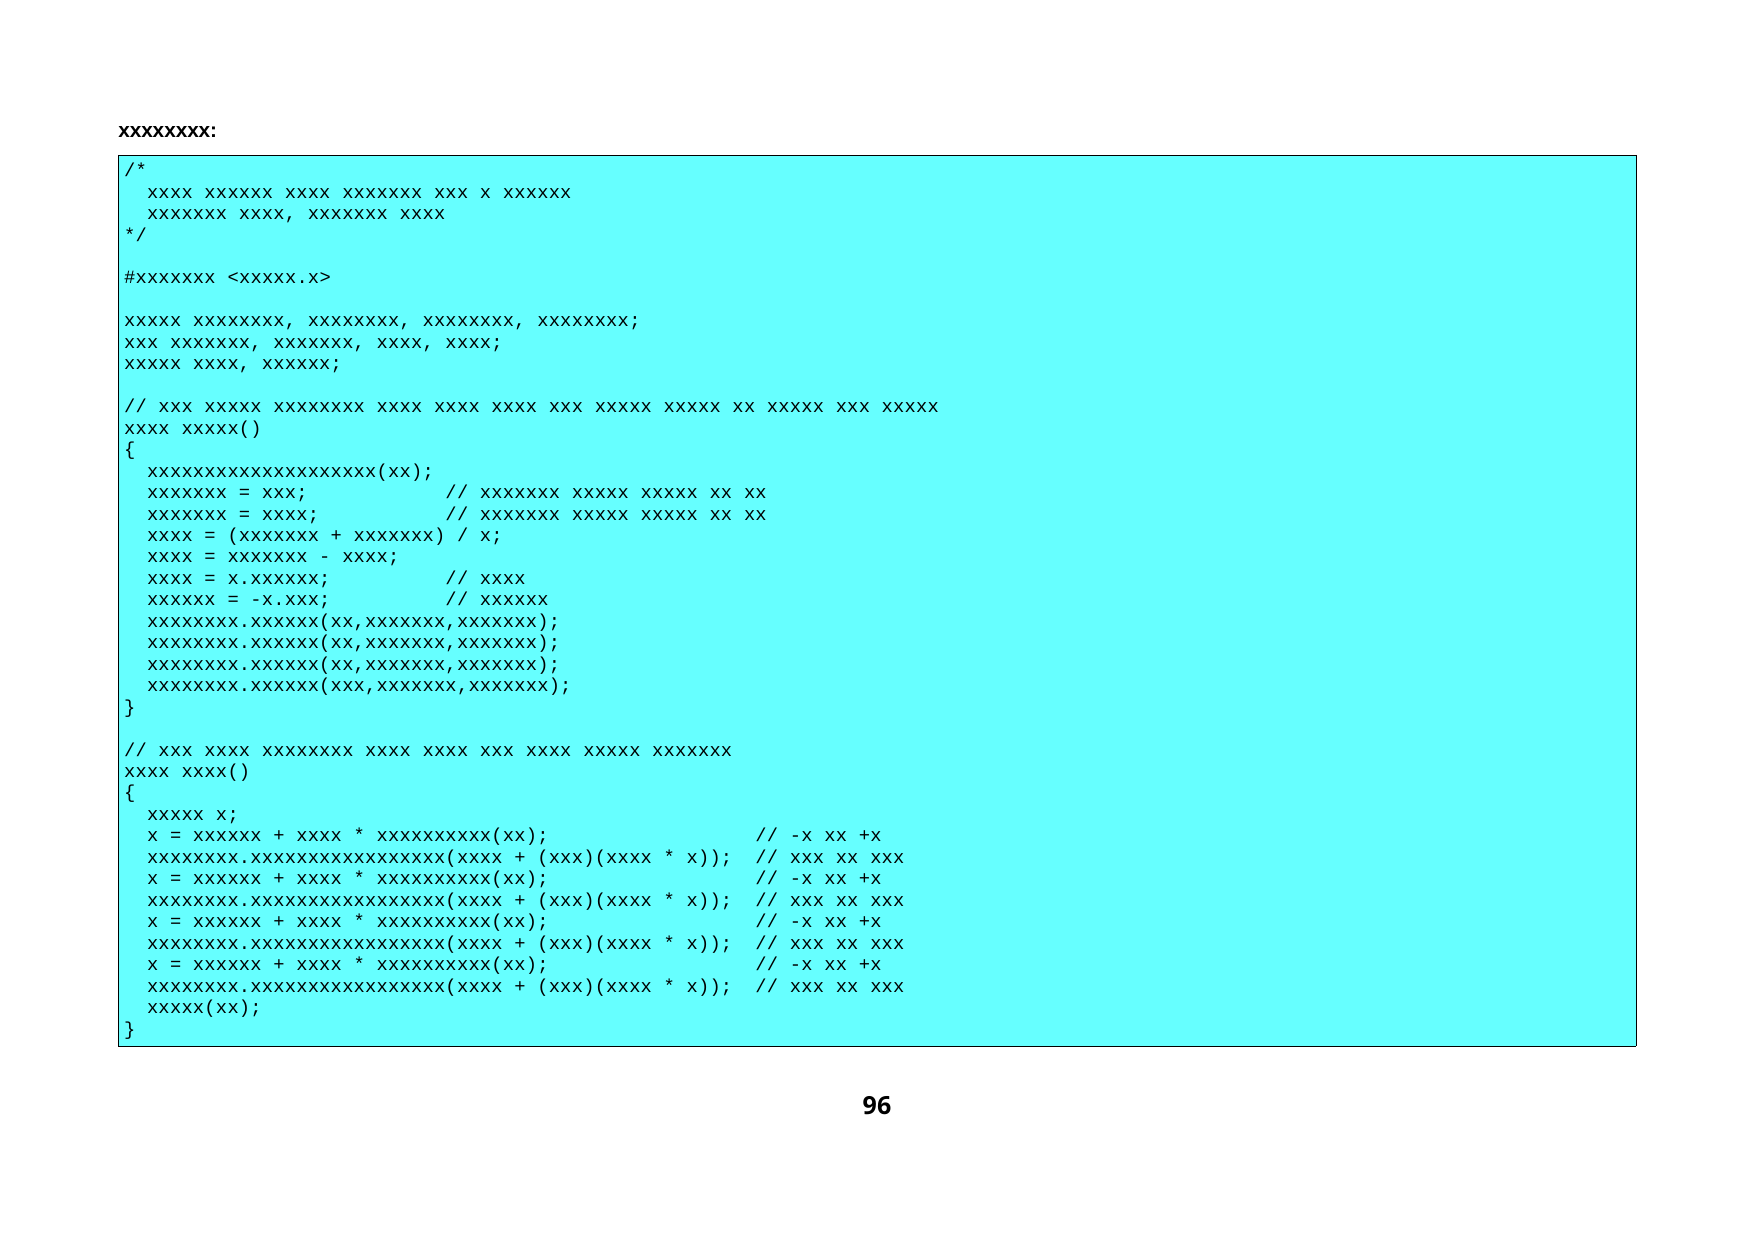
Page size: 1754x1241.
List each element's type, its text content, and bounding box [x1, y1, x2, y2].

text xxxxxxxx: [118, 118, 1636, 142]
table_header /* xxxx xxxxxx xxxx xxxxxxx xxx x xxxxxx xxxxxxx xxxx, xxxxxxx xxxx */ #xxxxxxx <xxxxx.x> xxxxx xxxxxxxx, xxxxxxxx, xxxxxxxx, xxxxxxxx; xxx xxxxxxx, xxxxxxx, xxxx, xxxx; xxxxx xxxx, xxxxxx; // xxx xxxxx xxxxxxxx xxxx xxxx xxxx xxx xxxxx xxxxx xx xxxxx xxx xxxxx xxxx xxxxx() { xxxxxxxxxxxxxxxxxxxx(xx); xxxxxxx = xxx; // xxxxxxx xxxxx xxxxx xx xx xxxxxxx = xxxx; // xxxxxxx xxxxx xxxxx xx xx xxxx = (xxxxxxx + xxxxxxx) / x; xxxx = xxxxxxx - xxxx; xxxx = x.xxxxxx; // xxxx xxxxxx = -x.xxx; // xxxxxx xxxxxxxx.xxxxxx(xx,xxxxxxx,xxxxxxx); xxxxxxxx.xxxxxx(xx,xxxxxxx,xxxxxxx); xxxxxxxx.xxxxxx(xx,xxxxxxx,xxxxxxx); xxxxxxxx.xxxxxx(xxx,xxxxxxx,xxxxxxx); } // xxx xxxx xxxxxxxx xxxx xxxx xxx xxxx xxxxx xxxxxxx xxxx xxxx() { xxxxx x; x = xxxxxx + xxxx * xxxxxxxxxx(xx); // -x xx +x xxxxxxxx.xxxxxxxxxxxxxxxxx(xxxx + (xxx)(xxxx * x)); // xxx xx xxx x = xxxxxx + xxxx * xxxxxxxxxx(xx); // -x xx +x xxxxxxxx.xxxxxxxxxxxxxxxxx(xxxx + (xxx)(xxxx * x)); // xxx xx xxx x = xxxxxx + xxxx * xxxxxxxxxx(xx); // -x xx +x xxxxxxxx.xxxxxxxxxxxxxxxxx(xxxx + (xxx)(xxxx * x)); // xxx xx xxx x = xxxxxx + xxxx * xxxxxxxxxx(xx); // -x xx +x xxxxxxxx.xxxxxxxxxxxxxxxxx(xxxx + (xxx)(xxxx * x)); // xxx xx xxx xxxxx(xx); } [119, 156, 1636, 1046]
